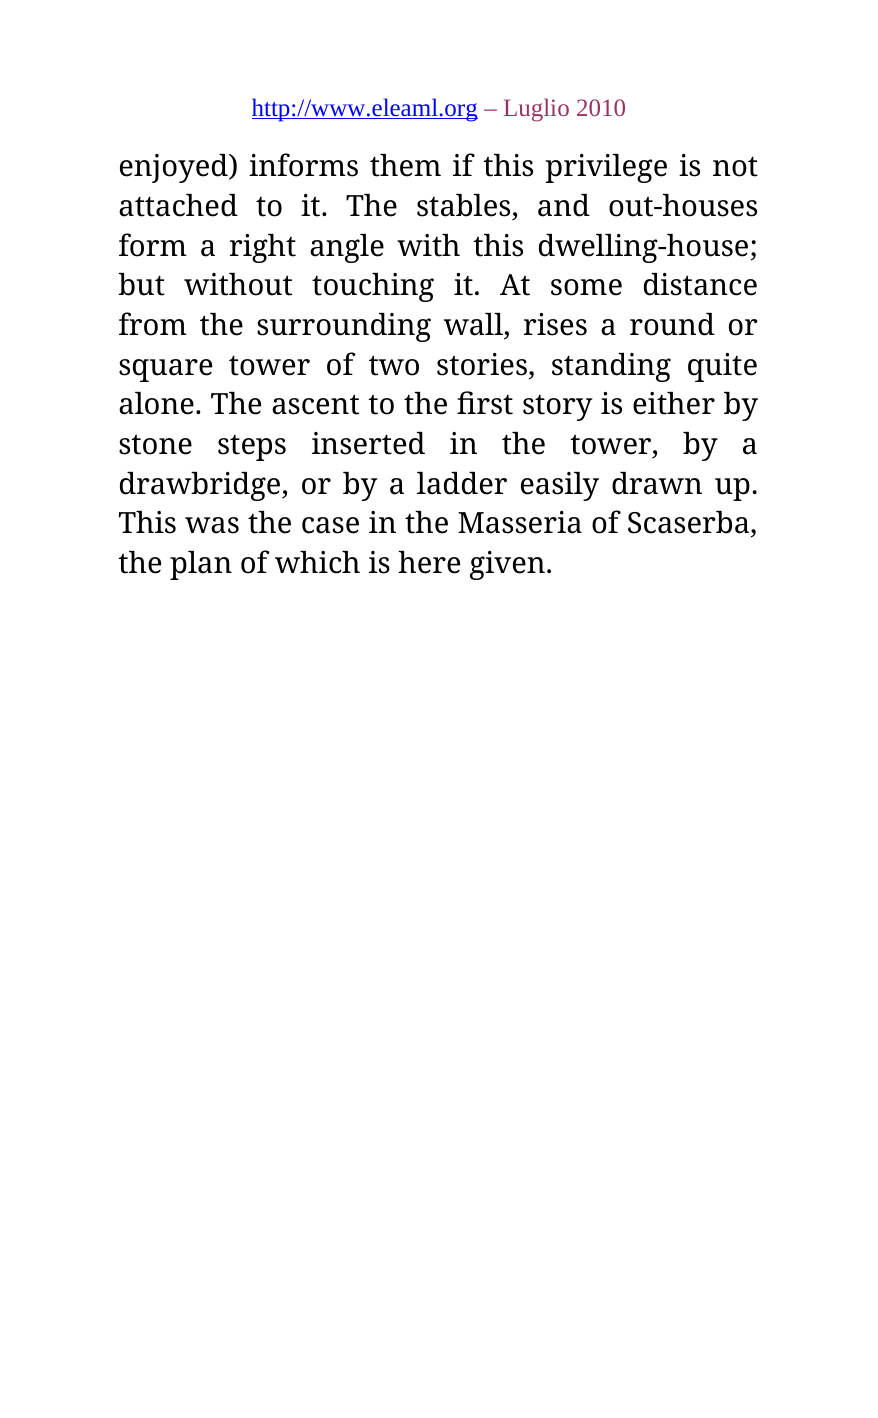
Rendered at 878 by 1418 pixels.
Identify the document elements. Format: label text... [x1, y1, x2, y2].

text enjoyed) informs them if this privilege is not attached to it. The stables, and out-houses form a right angle with this dwelling-house; but without touching it. At some distance from the surrounding wall, rises a round or square tower of two stories, standing quite alone. The ascent to the first story is either by stone steps inserted in the tower, by a drawbridge, or by a ladder easily drawn up. This was the case in the Masseria of Scaserba, the plan of which is here given. [118, 146, 759, 582]
